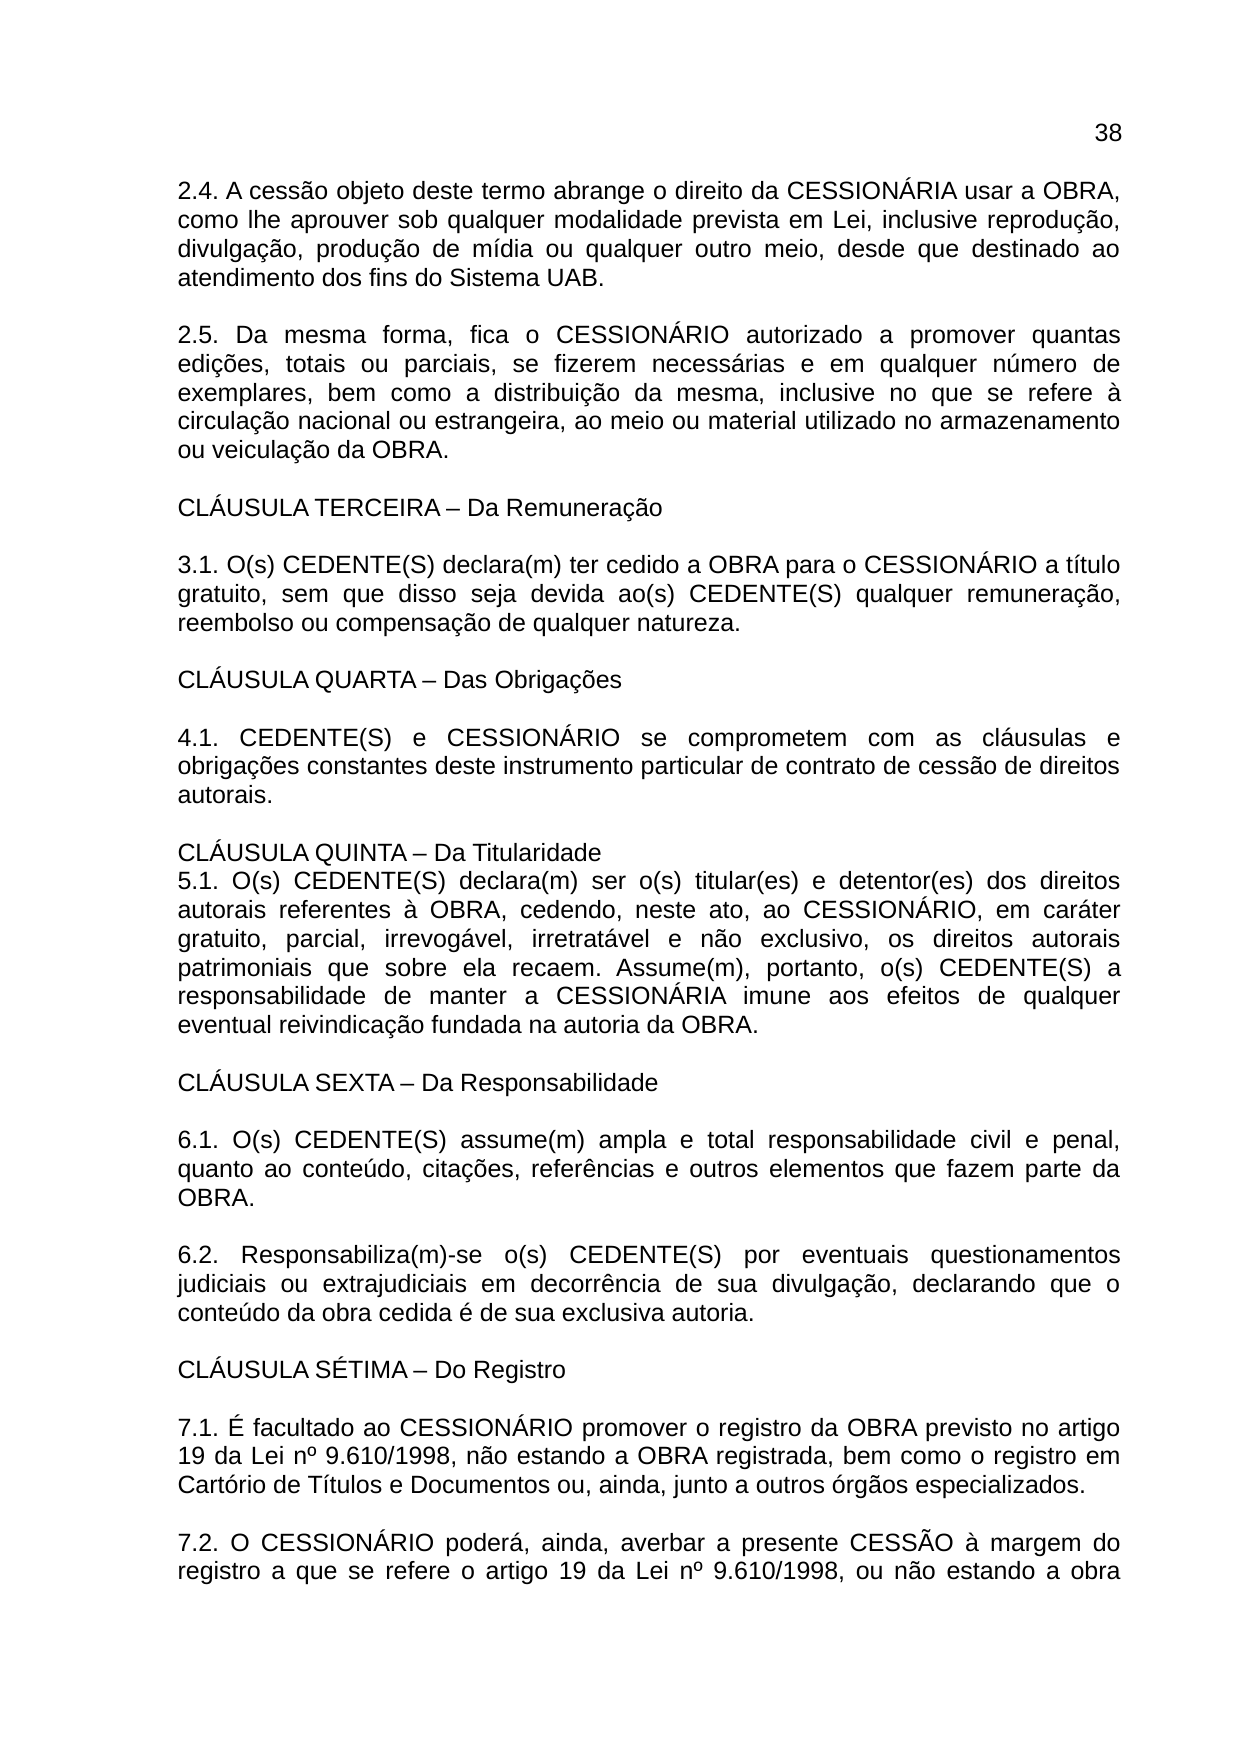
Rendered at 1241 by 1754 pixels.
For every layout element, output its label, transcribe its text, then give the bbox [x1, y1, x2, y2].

text 7.2. O CESSIONÁRIO poderá, ainda, averbar a presente CESSÃO à margem do registro a que se refere o artigo 19 da Lei nº 9.610/1998, ou não estando a obra [177, 1528, 1122, 1585]
text CLÁUSULA SÉTIMA – Do Registro [177, 1355, 1122, 1384]
text 2.5. Da mesma forma, fica o CESSIONÁRIO autorizado a promover quantas edições, totais ou parciais, se fizerem necessárias e em qualquer número de exemplares, bem como a distribuição da mesma, inclusive no que se refere à circulação nacional ou estrangeira, ao meio ou material utilizado no armazenamento ou veiculação da OBRA. [177, 320, 1122, 464]
text 4.1. CEDENTE(S) e CESSIONÁRIO se comprometem com as cláusulas e obrigações constantes deste instrumento particular de contrato de cessão de direitos autorais. [177, 723, 1122, 809]
text 7.1. É facultado ao CESSIONÁRIO promover o registro da OBRA previsto no artigo 19 da Lei nº 9.610/1998, não estando a OBRA registrada, bem como o registro em Cartório de Títulos e Documentos ou, ainda, junto a outros órgãos especializados. [177, 1413, 1122, 1499]
text CLÁUSULA QUINTA – Da Titularidade [177, 838, 1122, 866]
text 2.4. A cessão objeto deste termo abrange o direito da CESSIONÁRIA usar a OBRA, como lhe aprouver sob qualquer modalidade prevista em Lei, inclusive reprodução, divulgação, produção de mídia ou qualquer outro meio, desde que destinado ao atendimento dos fins do Sistema UAB. [177, 176, 1122, 291]
text 3.1. O(s) CEDENTE(S) declara(m) ter cedido a OBRA para o CESSIONÁRIO a título gratuito, sem que disso seja devida ao(s) CEDENTE(S) qualquer remuneração, reembolso ou compensação de qualquer natureza. [177, 550, 1122, 636]
text CLÁUSULA SEXTA – Da Responsabilidade [177, 1068, 1122, 1096]
text 5.1. O(s) CEDENTE(S) declara(m) ser o(s) titular(es) e detentor(es) dos direitos autorais referentes à OBRA, cedendo, neste ato, ao CESSIONÁRIO, em caráter gratuito, parcial, irrevogável, irretratável e não exclusivo, os direitos autorais patrimoniais que sobre ela recaem. Assume(m), portanto, o(s) CEDENTE(S) a responsabilidade de manter a CESSIONÁRIA imune aos efeitos de qualquer eventual reivindicação fundada na autoria da OBRA. [177, 866, 1122, 1039]
text CLÁUSULA TERCEIRA – Da Remuneração [177, 493, 1122, 521]
text 6.1. O(s) CEDENTE(S) assume(m) ampla e total responsabilidade civil e penal, quanto ao conteúdo, citações, referências e outros elementos que fazem parte da OBRA. [177, 1125, 1122, 1211]
text 6.2. Responsabiliza(m)-se o(s) CEDENTE(S) por eventuais questionamentos judiciais ou extrajudiciais em decorrência de sua divulgação, declarando que o conteúdo da obra cedida é de sua exclusiva autoria. [177, 1240, 1122, 1326]
text CLÁUSULA QUARTA – Das Obrigações [177, 665, 1122, 694]
